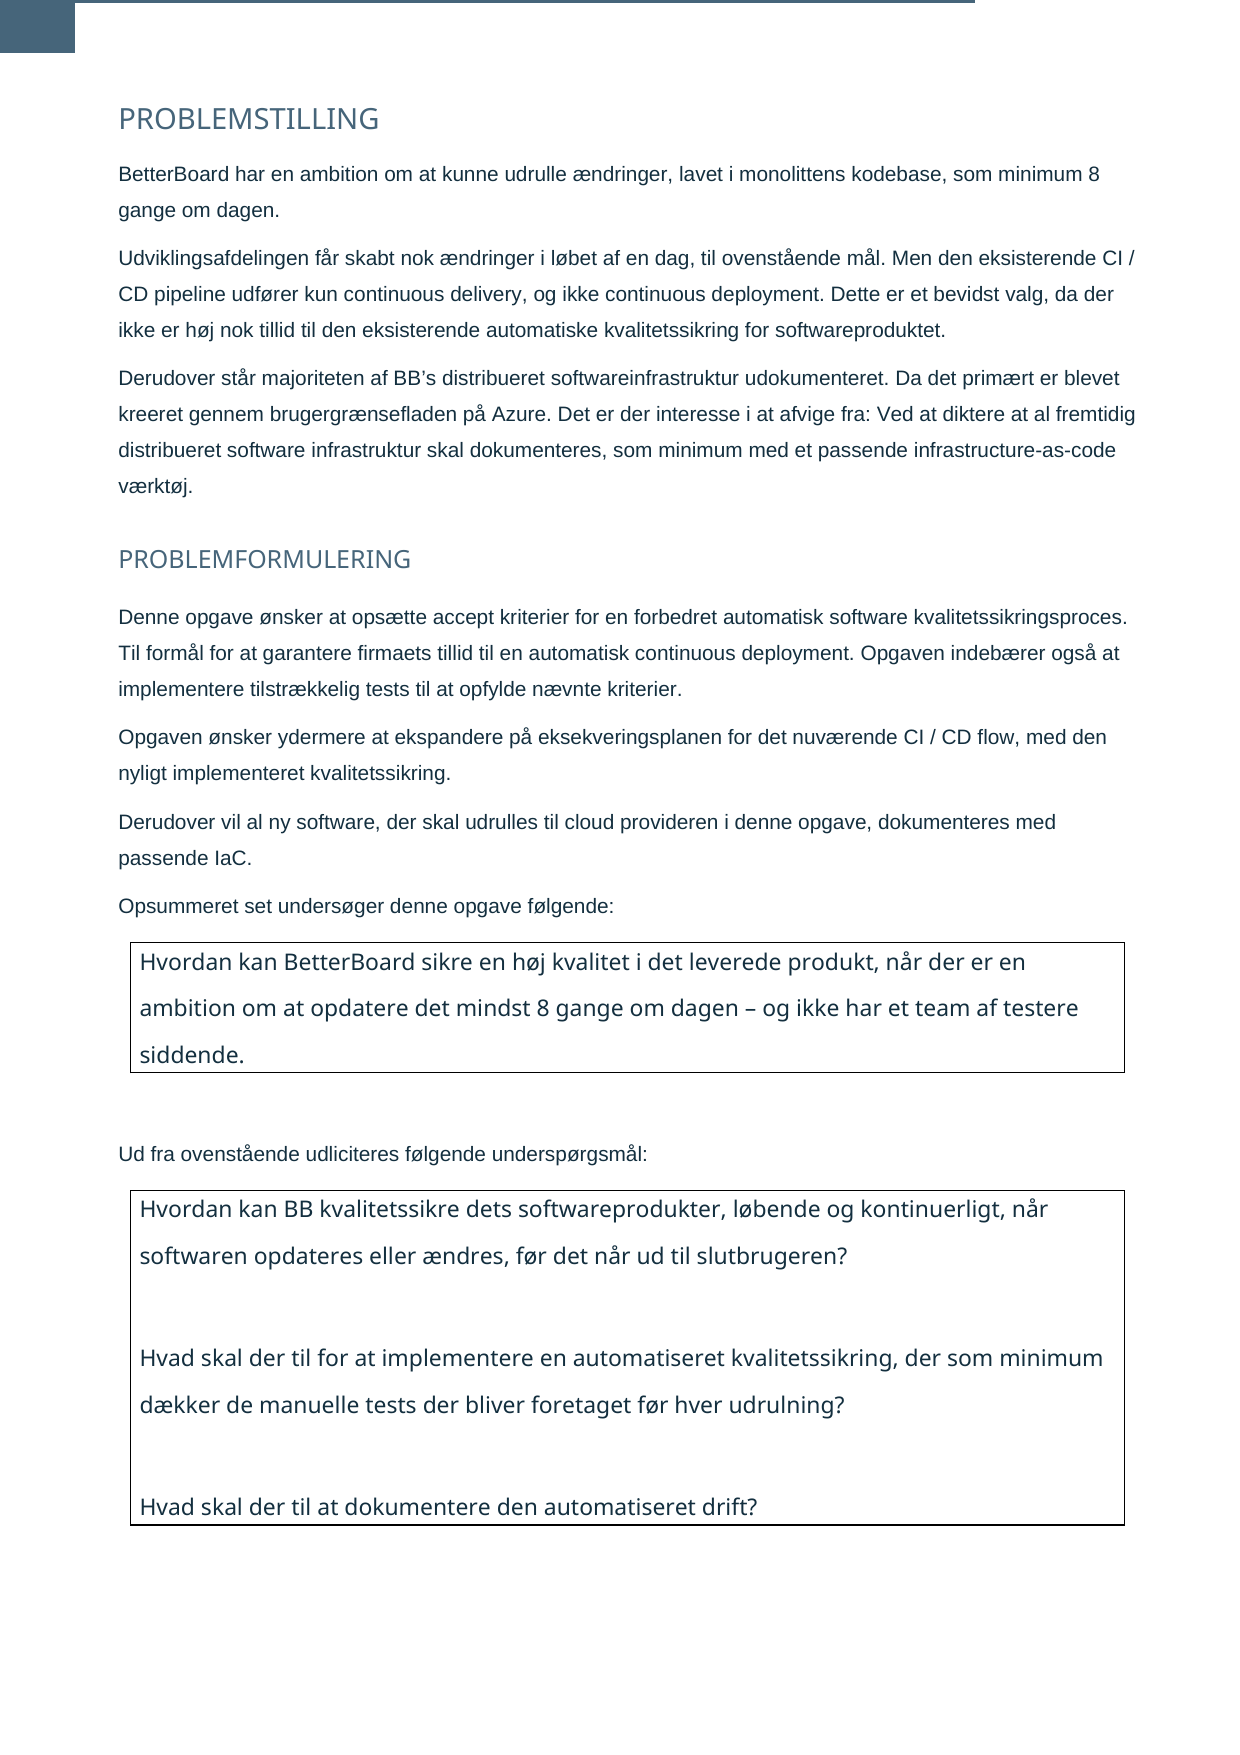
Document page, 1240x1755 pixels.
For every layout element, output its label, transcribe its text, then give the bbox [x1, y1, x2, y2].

text Hvordan kan BetterBoard sikre en høj kvalitet i det leverede produkt, når der er en ambition om at opdatere det mindst 8 gange om dagen – og ikke har et team af testere siddende. [131, 943, 1124, 1072]
text Derudover står majoriteten af BB’s distribueret softwareinfrastruktur udokumenteret. Da det primært er blevet kreeret gennem brugergrænsefladen på Azure. Det er der interesse i at afvige fra: Ved at diktere at al fremtidig distribueret software infrastruktur skal dokumenteres, som minimum med et passende infrastructure-as-code værktøj. [118, 366, 1137, 498]
text Hvad skal der til for at implementere en automatiseret kvalitetssikring, der som minimum dækker de manuelle tests der bliver foretaget før hver udrulning? [131, 1339, 1124, 1420]
text Hvad skal der til at dokumentere den automatiseret drift? [131, 1488, 1124, 1524]
subtitle Problemstilling [118, 98, 1137, 138]
text Opsummeret set undersøger denne opgave følgende: [118, 894, 1137, 918]
text Hvordan kan BB kvalitetssikre dets softwareprodukter, løbende og kontinuerligt, når softwaren opdateres eller ændres, før det når ud til slutbrugeren? [131, 1191, 1124, 1271]
text Opgaven ønsker ydermere at ekspandere på eksekveringsplanen for det nuværende CI / CD flow, med den nyligt implementeret kvalitetssikring. [118, 725, 1137, 785]
text Ud fra ovenstående udliciteres følgende underspørgsmål: [118, 1142, 1137, 1166]
subtitle Problemformulering [118, 541, 1137, 575]
text Derudover vil al ny software, der skal udrulles til cloud provideren i denne opgave, dokumenteres med passende IaC. [118, 809, 1137, 869]
text Denne opgave ønsker at opsætte accept kriterier for en forbedret automatisk software kvalitetssikringsproces. Til formål for at garantere firmaets tillid til en automatisk continuous deployment. Opgaven indebærer også at implementere tilstrækkelig tests til at opfylde nævnte kriterier. [118, 605, 1137, 701]
text Udviklingsafdelingen får skabt nok ændringer i løbet af en dag, til ovenstående mål. Men den eksisterende CI / CD pipeline udfører kun continuous delivery, og ikke continuous deployment. Dette er et bevidst valg, da der ikke er høj nok tillid til den eksisterende automatiske kvalitetssikring for softwareproduktet. [118, 246, 1137, 342]
text BetterBoard har en ambition om at kunne udrulle ændringer, lavet i monolittens kodebase, som minimum 8 gange om dagen. [118, 162, 1137, 221]
